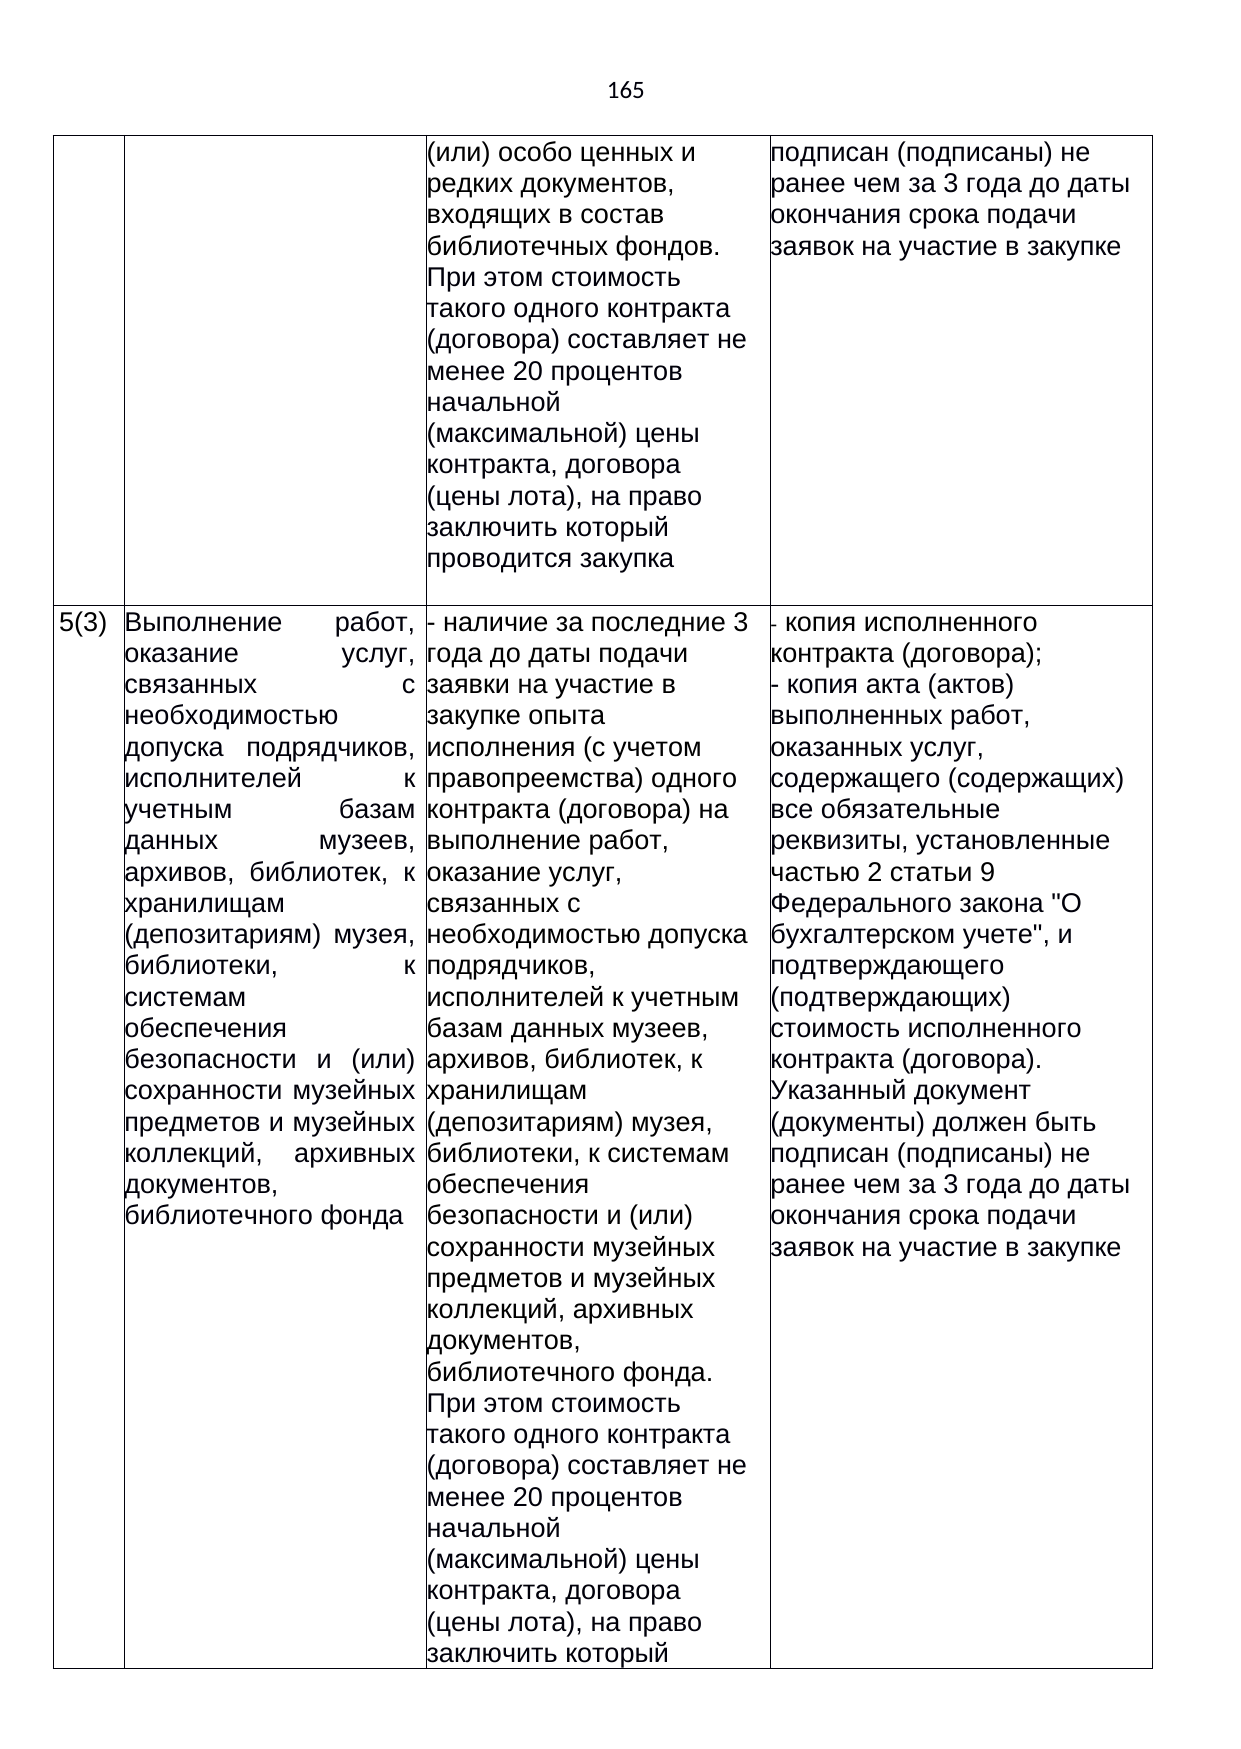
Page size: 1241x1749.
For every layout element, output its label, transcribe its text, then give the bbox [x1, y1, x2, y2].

table_cell - наличие за последние 3 года до даты подачи заявки на участие в закупке опыта исполнения (с учетом правопреемства) одного контракта (договора) на выполнение работ, оказание услуг, связанных с необходимостью допуска подрядчиков, исполнителей к учетным базам данных музеев, архивов, библиотек, к хранилищам (депозитариям) музея, библиотеки, к системам обеспечения безопасности и (или) сохранности музейных предметов и музейных коллекций, архивных документов, библиотечного фонда. При этом стоимость такого одного контракта (договора) составляет не менее 20 процентов начальной (максимальной) цены контракта, договора (цены лота), на право заключить который [427, 606, 770, 1668]
table_cell подписан (подписаны) не ранее чем за 3 года до даты окончания срока подачи заявок на участие в закупке [771, 136, 1152, 604]
table_cell [54, 136, 124, 604]
table_cell (или) особо ценных и редких документов, входящих в состав библиотечных фондов. При этом стоимость такого одного контракта (договора) составляет не менее 20 процентов начальной (максимальной) цены контракта, договора (цены лота), на право заключить который проводится закупка [427, 136, 770, 604]
table_cell [125, 136, 426, 604]
table_cell Выполнение работ, оказание услуг, связанных с необходимостью допуска подрядчиков, исполнителей к учетным базам данных музеев, архивов, библиотек, к хранилищам (депозитариям) музея, библиотеки, к системам обеспечения безопасности и (или) сохранности музейных предметов и музейных коллекций, архивных документов, библиотечного фонда [125, 606, 426, 1668]
table_cell 5(3) [54, 606, 124, 1668]
table_cell - копия исполненного контракта (договора); - копия акта (актов) выполненных работ, оказанных услуг, содержащего (содержащих) все обязательные реквизиты, установленные частью 2 статьи 9 Федерального закона "О бухгалтерском учете", и подтверждающего (подтверждающих) стоимость исполненного контракта (договора). Указанный документ (документы) должен быть подписан (подписаны) не ранее чем за 3 года до даты окончания срока подачи заявок на участие в закупке [771, 606, 1152, 1668]
